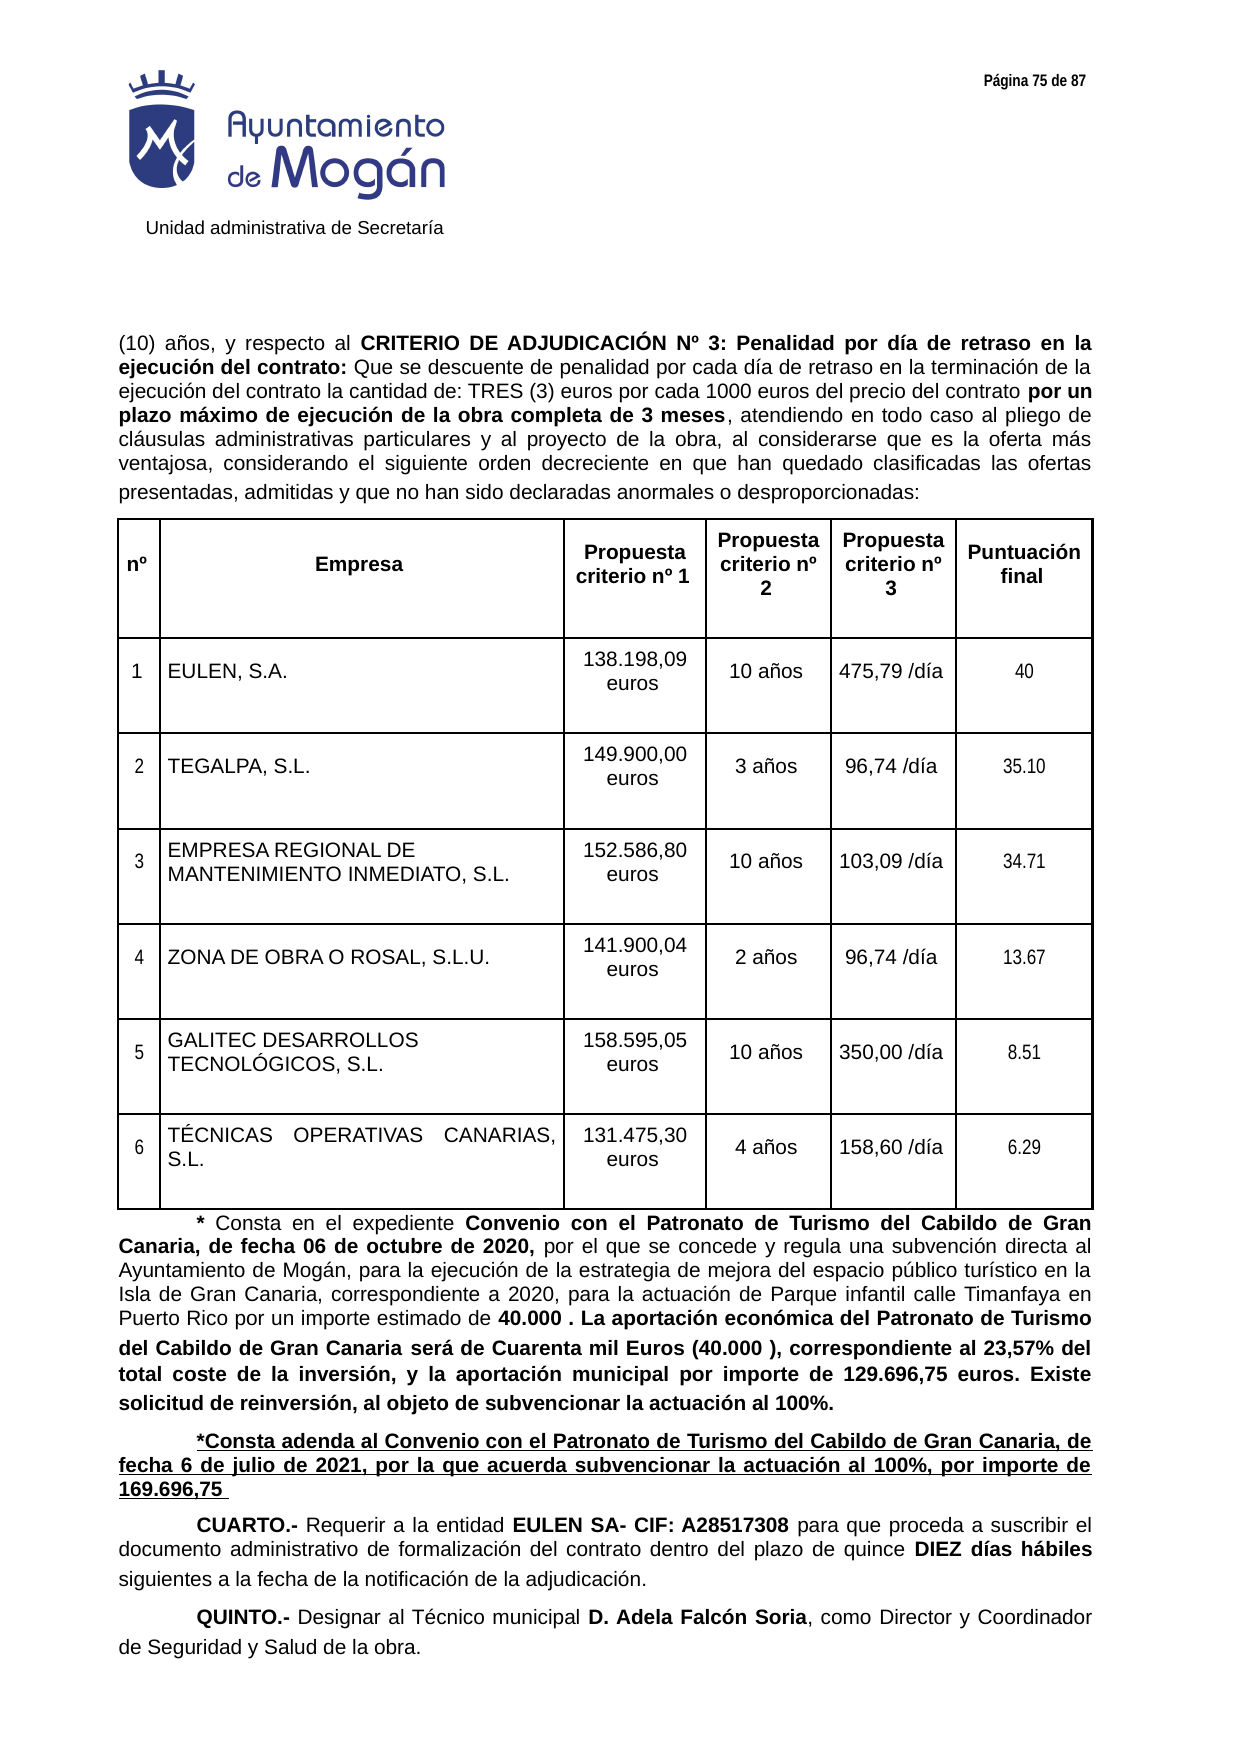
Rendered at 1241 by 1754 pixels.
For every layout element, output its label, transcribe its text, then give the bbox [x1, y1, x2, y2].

table_cell 158.595,05 euros [565, 1020, 705, 1113]
table_cell 6,29 [957, 1115, 1091, 1208]
table_header Empresa [161, 520, 563, 637]
table_cell 2 años [707, 925, 830, 1018]
table_cell 158,60 /día [832, 1115, 955, 1208]
table_cell 10 años [707, 1020, 830, 1113]
table_cell EULEN, S.A. [161, 639, 563, 732]
table_cell 96,74 /día [832, 734, 955, 827]
text (10) años, y respecto al CRITERIO DE ADJUDICACIÓN Nº 3: Penalidad por día de retraso en la ejecución del contrato: Que se descuente de penalidad por cada día de retraso en la terminación de la ejecución del contrato la cantidad de: TRES (3) euros por cada 1000 euros del precio del contrato por un plazo máximo de ejecución de la obra completa de 3 meses, atendiendo en todo caso al pliego de cláusulas administrativas particulares y al proyecto de la obra, al considerarse que es la oferta más ventajosa, considerando el siguiente orden decreciente en que han quedado clasificadas las ofertas presentadas, admitidas y que no han sido declaradas anormales o desproporcionadas: [118, 331, 1092, 505]
table_cell EMPRESA REGIONAL DE MANTENIMIENTO INMEDIATO, S.L. [161, 830, 563, 923]
table_cell 35,10 [957, 734, 1091, 827]
table_cell 3 [119, 830, 159, 923]
table_cell ZONA DE OBRA O ROSAL, S.L.U. [161, 925, 563, 1018]
table_cell 96,74 /día [832, 925, 955, 1018]
table_cell 103,09 /día [832, 830, 955, 923]
table_cell 5 [119, 1020, 159, 1113]
table_cell 1 [119, 639, 159, 732]
table_cell 350,00 /día [832, 1020, 955, 1113]
text * Consta en el expediente Convenio con el Patronato de Turismo del Cabildo de Gran Canaria, de fecha 06 de octubre de 2020, por el que se concede y regula una subvención directa al Ayuntamiento de Mogán, para la ejecución de la estrategia de mejora del espacio público turístico en la Isla de Gran Canaria, correspondiente a 2020, para la actuación de Parque infantil calle Timanfaya en Puerto Rico por un importe estimado de 40.000 . La aportación económica del Patronato de Turismo del Cabildo de Gran Canaria será de Cuarenta mil Euros (40.000 ), correspondiente al 23,57% del total coste de la inversión, y la aportación municipal por importe de 129.696,75 euros. Existe solicitud de reinversión, al objeto de subvencionar la actuación al 100%. [118, 1210, 1092, 1416]
table_header Propuesta criterio nº 3 [832, 520, 955, 637]
table_cell 138.198,09 euros [565, 639, 705, 732]
table_cell 4 años [707, 1115, 830, 1208]
table_cell TÉCNICAS OPERATIVAS CANARIAS, S.L. [161, 1115, 563, 1208]
text 169.696,75 [118, 1475, 1092, 1501]
table_cell 10 años [707, 639, 830, 732]
table_cell TEGALPA, S.L. [161, 734, 563, 827]
table_header Propuesta criterio nº 2 [707, 520, 830, 637]
table_cell 3 años [707, 734, 830, 827]
table_cell 141.900,04 euros [565, 925, 705, 1018]
table_cell 34,71 [957, 830, 1091, 923]
text CUARTO.- Requerir a la entidad EULEN SA- CIF: A28517308 para que proceda a suscribir el documento administrativo de formalización del contrato dentro del plazo de quince DIEZ días hábiles siguientes a la fecha de la notificación de la adjudicación. [118, 1513, 1092, 1592]
table_header nº [119, 520, 159, 637]
table_cell 149.900,00 euros [565, 734, 705, 827]
table_header Puntuación final [957, 520, 1091, 637]
table_cell 152.586,80 euros [565, 830, 705, 923]
table_cell 8,51 [957, 1020, 1091, 1113]
table_cell 475,79 /día [832, 639, 955, 732]
table_cell 40 [957, 639, 1091, 732]
table_cell GALITEC DESARROLLOS TECNOLÓGICOS, S.L. [161, 1020, 563, 1113]
picture [128, 70, 445, 206]
table_header Propuesta criterio nº 1 [565, 520, 705, 637]
table_cell 2 [119, 734, 159, 827]
table_cell 10 años [707, 830, 830, 923]
table_cell 6 [119, 1115, 159, 1208]
text *Consta adenda al Convenio con el Patronato de Turismo del Cabildo de Gran Canaria, de fecha 6 de julio de 2021, por la que acuerda subvencionar la actuación al 100%, por importe de [118, 1429, 1092, 1474]
table_cell 4 [119, 925, 159, 1018]
table_cell 131.475,30 euros [565, 1115, 705, 1208]
text QUINTO.- Designar al Técnico municipal D. Adela Falcón Soria, como Director y Coordinador de Seguridad y Salud de la obra. [118, 1605, 1092, 1660]
table_cell 13,67 [957, 925, 1091, 1018]
